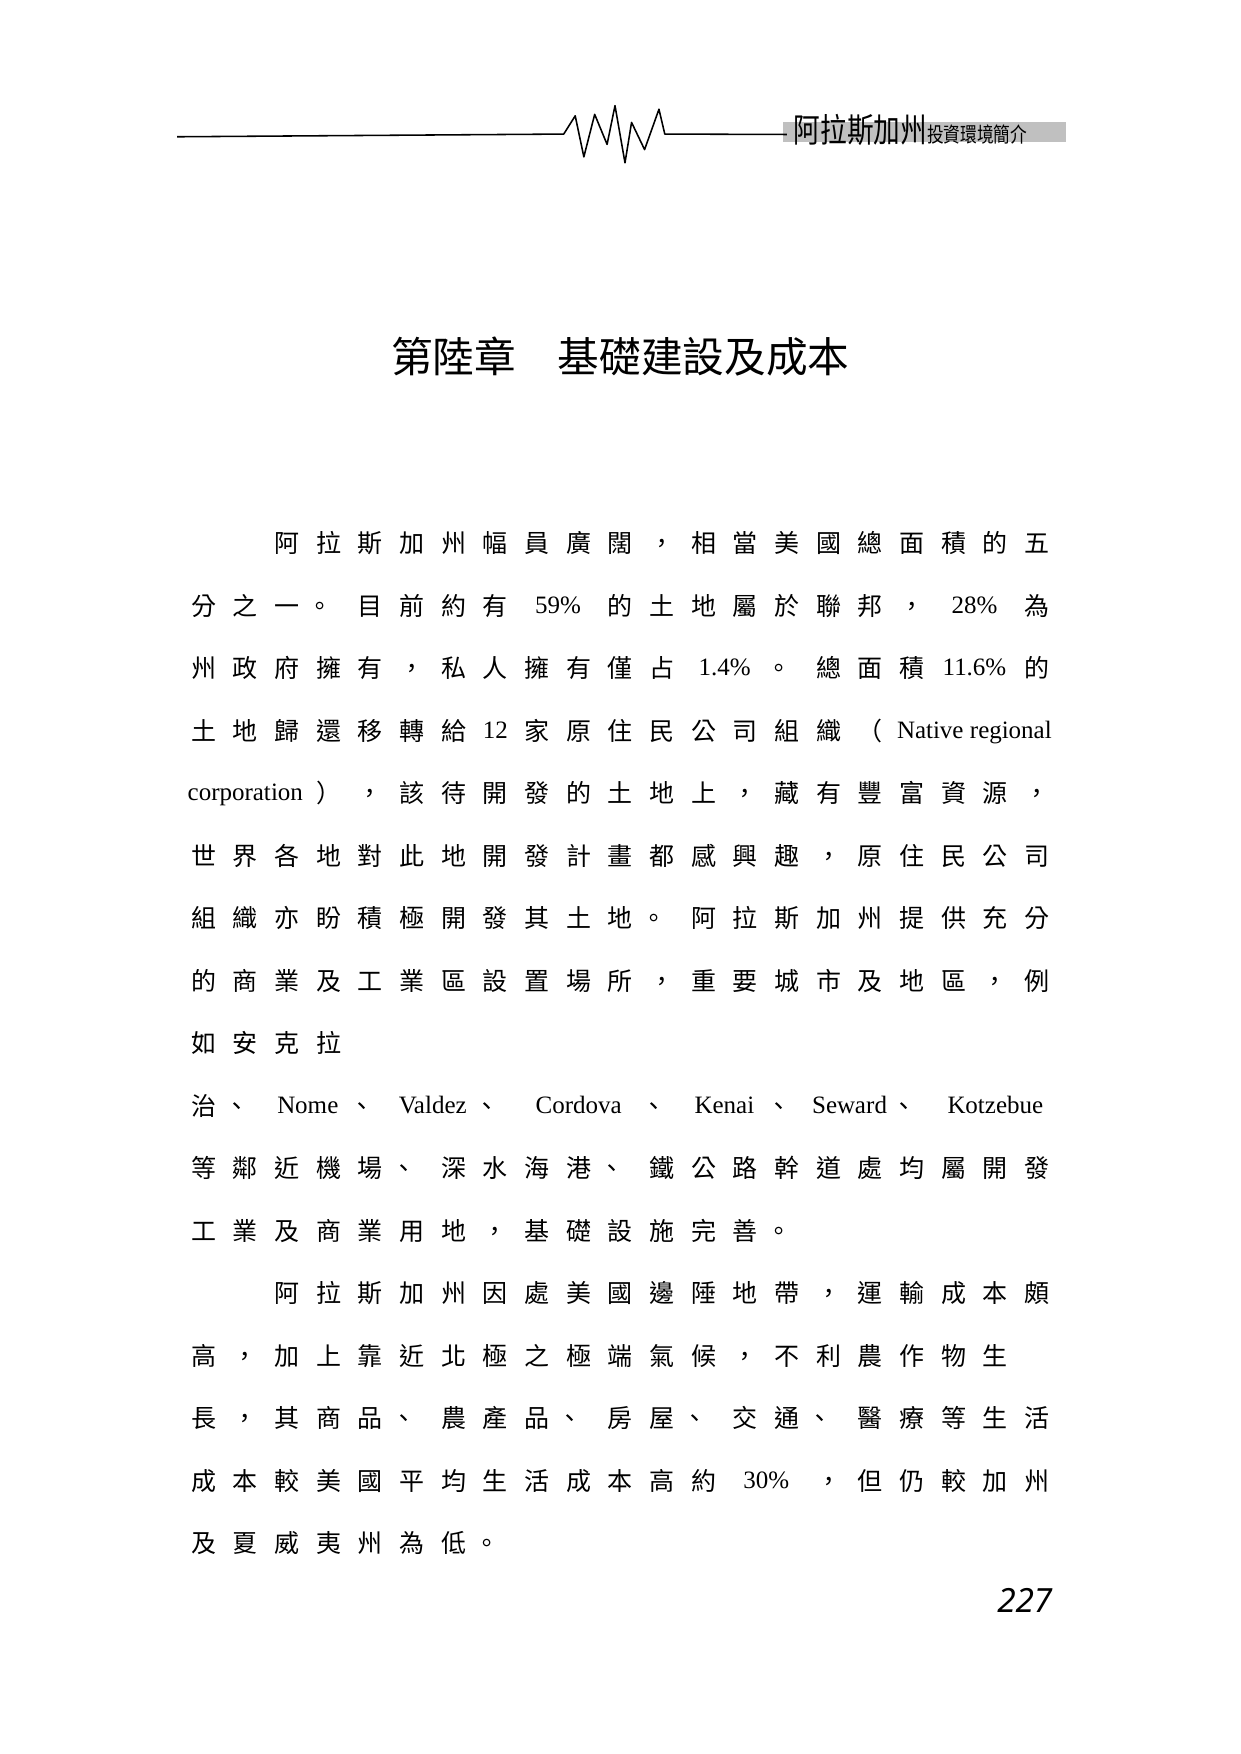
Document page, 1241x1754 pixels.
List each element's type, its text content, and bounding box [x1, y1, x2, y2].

text 阿拉斯加州因處美國邊陲地帶，運輸成本頗高，加上靠近北極之極端氣候，不利農作物生長，其商品、農產品、房屋、交通、醫療等生活成本較美國平均生活成本高約30%，但仍較加州及夏威夷州為低。 [183, 1250, 1058, 1563]
text 第陸章 基礎建設及成本 [183, 313, 1058, 375]
text 阿拉斯加州幅員廣闊，相當美國總面積的五分之一。目前約有59%的土地屬於聯邦，28%為州政府擁有，私人擁有僅占1.4%。總面積11.6%的土地歸還移轉給12家原住民公司組織（Native regional corporation），該待開發的土地上，藏有豐富資源，世界各地對此地開發計畫都感興趣，原住民公司組織亦盼積極開發其土地。阿拉斯加州提供充分的商業及工業區設置場所，重要城市及地區，例如安克拉治、Nome、Valdez、Cordova、Kenai、Seward、Kotzebue等鄰近機場、深水海港、鐵公路幹道處均屬開發工業及商業用地，基礎設施完善。 [183, 500, 1058, 1250]
